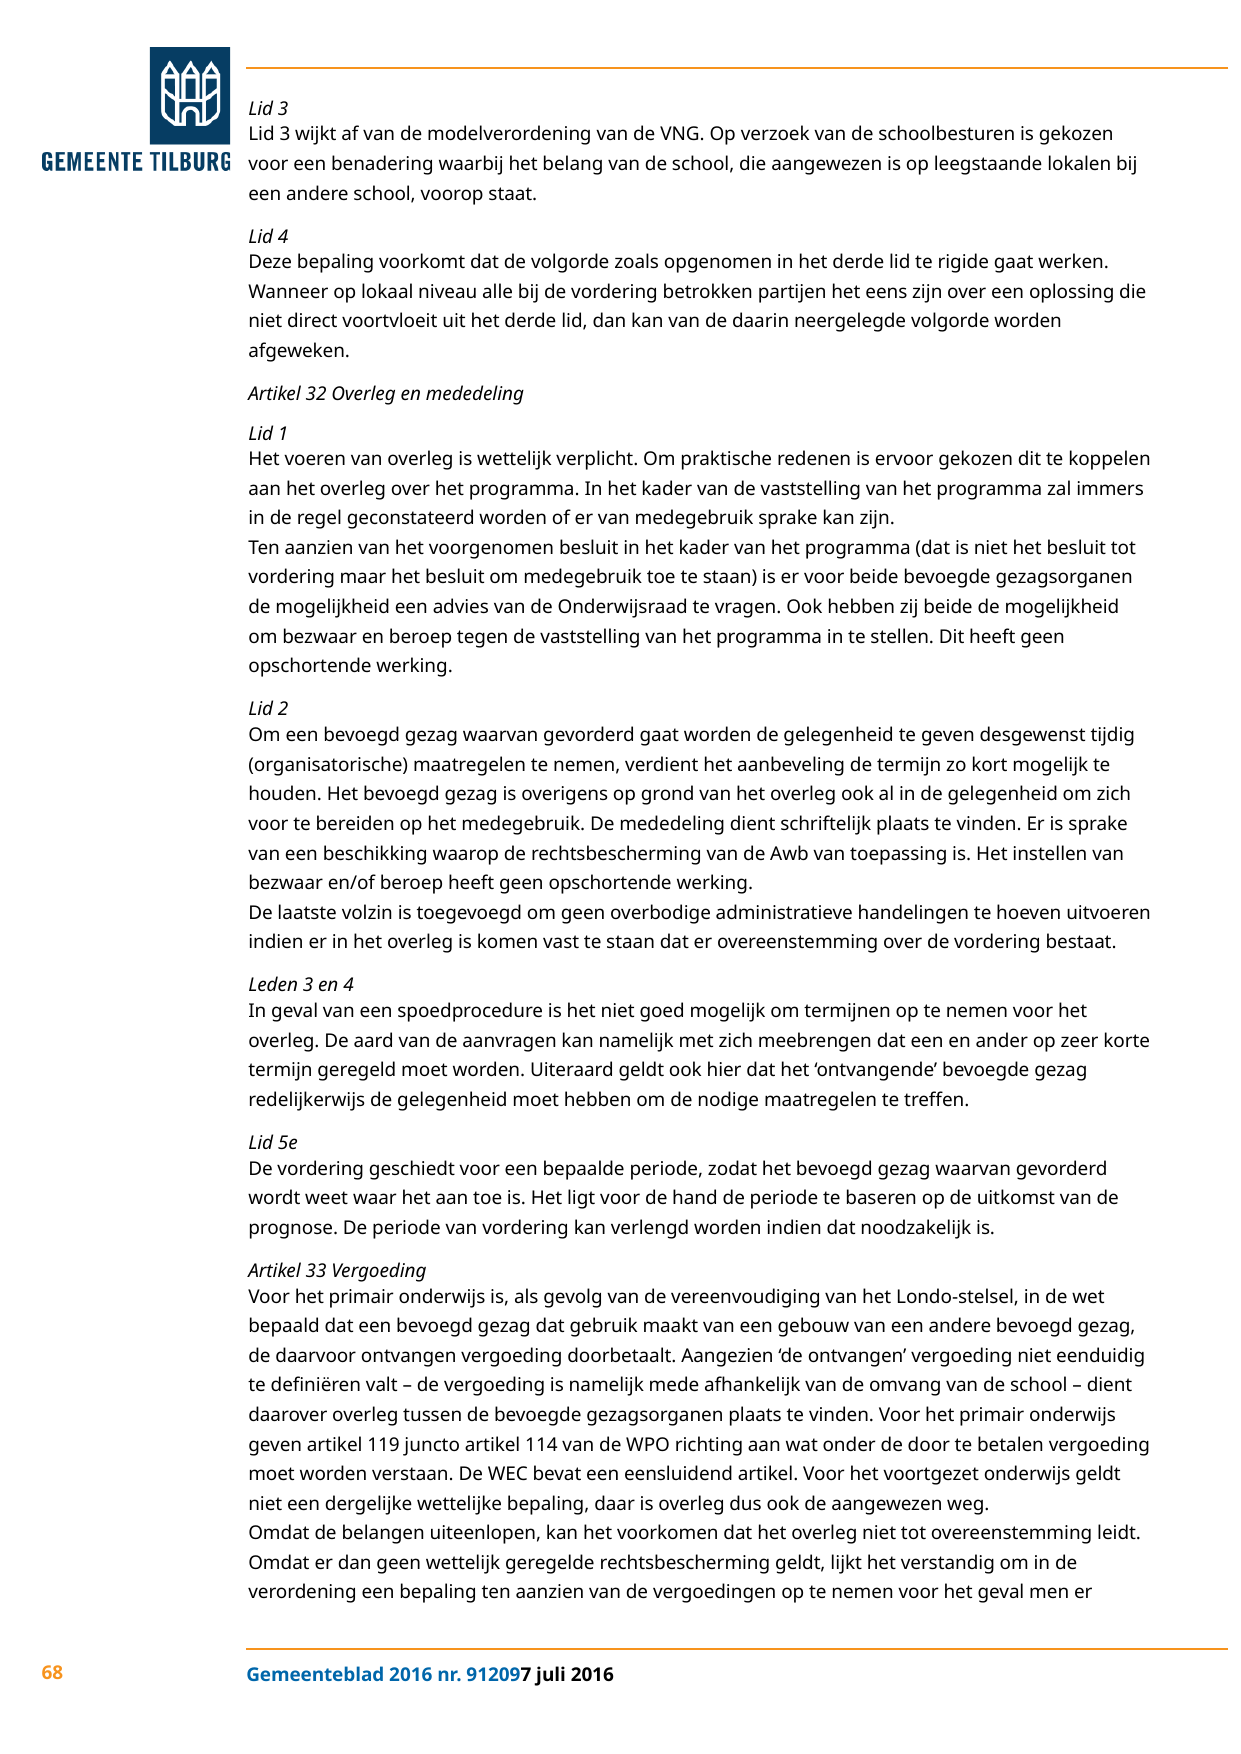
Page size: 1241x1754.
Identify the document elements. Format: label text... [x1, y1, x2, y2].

text Ten aanzien van het voorgenomen besluit in het kader van het programma (dat is niet het besluit tot vordering maar het besluit om medegebruik toe te staan) is er voor beide bevoegde gezagsorganen de mogelijkheid een advies van de Onderwijsraad te vragen. Ook hebben zij beide de mogelijkheid om bezwaar en beroep tegen de vaststelling van het programma in te stellen. Dit heeft geen opschortende werking. [248, 534, 1152, 678]
text Het voeren van overleg is wettelijk verplicht. Om praktische redenen is ervoor gekozen dit te koppelen aan het overleg over het programma. In het kader van de vaststelling van het programma zal immers in de regel geconstateerd worden of er van medegebruik sprake kan zijn. [248, 445, 1152, 530]
text Artikel 32 Overleg en mededeling [248, 380, 1152, 406]
text De vordering geschiedt voor een bepaalde periode, zodat het bevoegd gezag waarvan gevorderd wordt weet waar het aan toe is. Het ligt voor de hand de periode te baseren op de uitkomst van de prognose. De periode van vordering kan verlengd worden indien dat noodzakelijk is. [248, 1155, 1152, 1240]
text Lid 1 [248, 420, 1152, 445]
text Leden 3 en 4 [248, 972, 1152, 997]
text Lid 4 [248, 223, 1152, 248]
picture [41, 47, 231, 172]
text Deze bepaling voorkomt dat de volgorde zoals opgenomen in het derde lid te rigide gaat werken. Wanneer op lokaal niveau alle bij de vordering betrokken partijen het eens zijn over een oplossing die niet direct voortvloeit uit het derde lid, dan kan van de daarin neergelegde volgorde worden afgeweken. [248, 248, 1152, 363]
text Om een bevoegd gezag waarvan gevorderd gaat worden de gelegenheid te geven desgewenst tijdig (organisatorische) maatregelen te nemen, verdient het aanbeveling de termijn zo kort mogelijk te houden. Het bevoegd gezag is overigens op grond van het overleg ook al in de gelegenheid om zich voor te bereiden op het medegebruik. De mededeling dient schriftelijk plaats te vinden. Er is sprake van een beschikking waarop de rechtsbescherming van de Awb van toepassing is. Het instellen van bezwaar en/of beroep heeft geen opschortende werking. [248, 721, 1152, 895]
text Artikel 33 Vergoeding [248, 1257, 1152, 1283]
text Lid 5e [248, 1129, 1152, 1155]
text In geval van een spoedprocedure is het niet goed mogelijk om termijnen op te nemen voor het overleg. De aard van de aanvragen kan namelijk met zich meebrengen dat een en ander op zeer korte termijn geregeld moet worden. Uiteraard geldt ook hier dat het ‘ontvangende’ bevoegde gezag redelijkerwijs de gelegenheid moet hebben om de nodige maatregelen te treffen. [248, 997, 1152, 1112]
text De laatste volzin is toegevoegd om geen overbodige administratieve handelingen te hoeven uitvoeren indien er in het overleg is komen vast te staan dat er overeenstemming over de vordering bestaat. [248, 899, 1152, 954]
text Lid 3 [248, 95, 1152, 121]
text Voor het primair onderwijs is, als gevolg van de vereenvoudiging van het Londo-stelsel, in de wet bepaald dat een bevoegd gezag dat gebruik maakt van een gebouw van een andere bevoegd gezag, de daarvoor ontvangen vergoeding doorbetaalt. Aangezien ‘de ontvangen’ vergoeding niet eenduidig te definiëren valt – de vergoeding is namelijk mede afhankelijk van de omvang van de school – dient daarover overleg tussen de bevoegde gezagsorganen plaats te vinden. Voor het primair onderwijs geven artikel 119 juncto artikel 114 van de WPO richting aan wat onder de door te betalen vergoeding moet worden verstaan. De WEC bevat een eensluidend artikel. Voor het voortgezet onderwijs geldt niet een dergelijke wettelijke bepaling, daar is overleg dus ook de aangewezen weg. [248, 1283, 1152, 1516]
text Omdat de belangen uiteenlopen, kan het voorkomen dat het overleg niet tot overeenstemming leidt. Omdat er dan geen wettelijk geregelde rechtsbescherming geldt, lijkt het verstandig om in de verordening een bepaling ten aanzien van de vergoedingen op te nemen voor het geval men er [248, 1519, 1152, 1604]
text Lid 3 wijkt af van de modelverordening van de VNG. Op verzoek van de schoolbesturen is gekozen voor een benadering waarbij het belang van de school, die aangewezen is op leegstaande lokalen bij een andere school, voorop staat. [248, 121, 1152, 205]
text Lid 2 [248, 696, 1152, 721]
